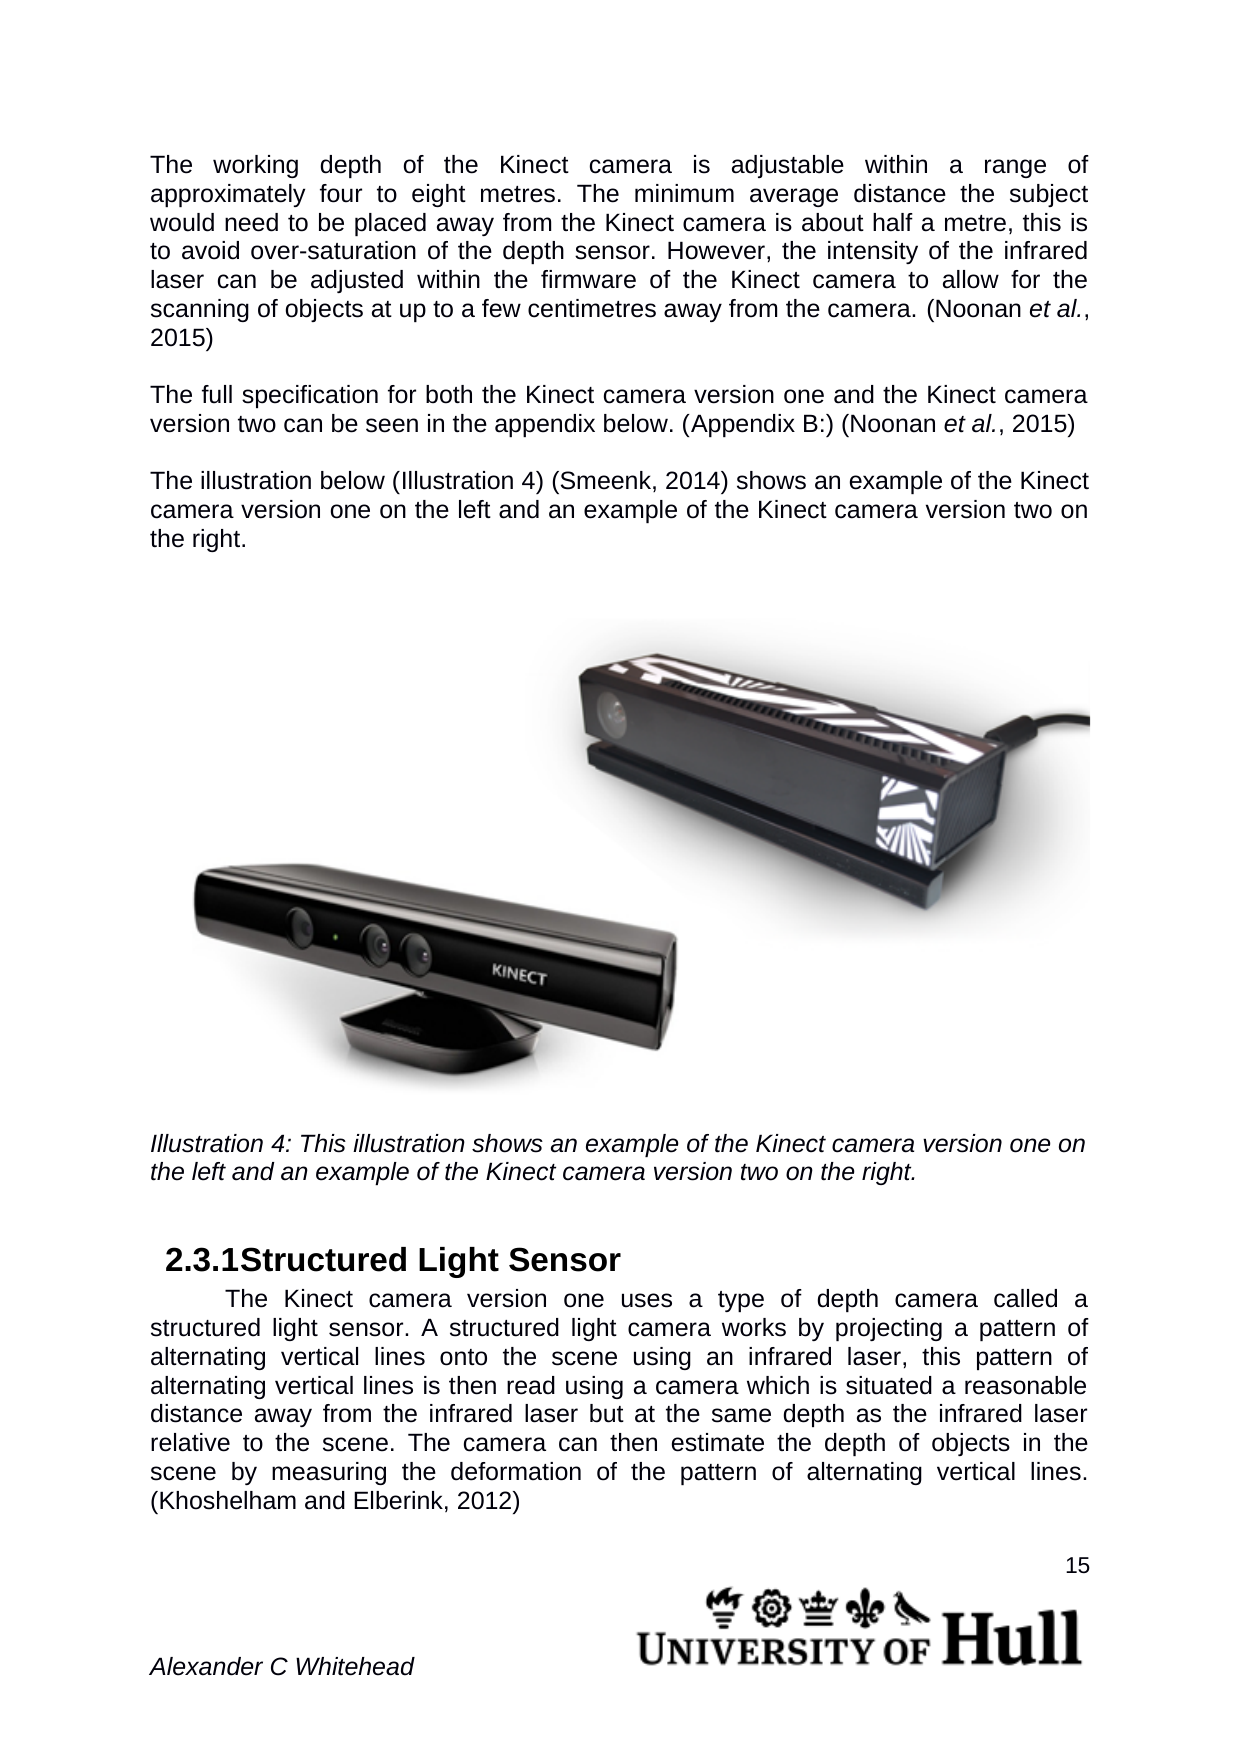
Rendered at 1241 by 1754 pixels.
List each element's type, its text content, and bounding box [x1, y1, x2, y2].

text The full specification for both the Kinect camera version one and the Kinect camera version two can be seen in the appendix below. (Appendix B:) (Noonan et al., 2015)⁠ [150, 380, 1090, 437]
text The illustration below (Illustration 4) (Smeenk, 2014)⁠ shows an example of the Kinect camera version one on the left and an example of the Kinect camera version two on the right. [150, 466, 1090, 552]
picture [630, 1578, 1091, 1675]
text The Kinect camera version one uses a type of depth camera called a structured light sensor. A structured light camera works by projecting a pattern of alternating vertical lines onto the scene using an infrared laser, this pattern of alternating vertical lines is then read using a camera which is situated a reasonable distance away from the infrared laser but at the same depth as the infrared laser relative to the scene. The camera can then estimate the depth of objects in the scene by measuring the deformation of the pattern of alternating vertical lines. (Khoshelham and Elberink, 2012)⁠ [150, 1284, 1090, 1514]
picture [150, 593, 1091, 1124]
text The working depth of the Kinect camera is adjustable within a range of approximately four to eight metres. The minimum average distance the subject would need to be placed away from the Kinect camera is about half a metre, this is to avoid over-saturation of the depth sensor. However, the intensity of the infrared laser can be adjusted within the firmware of the Kinect camera to allow for the scanning of objects at up to a few centimetres away from the camera. (Noonan et al., 2015) [150, 150, 1090, 351]
subtitle Structured Light Sensor [165, 1240, 1090, 1278]
text Illustration 4: This illustration shows an example of the Kinect camera version one on the left and an example of the Kinect camera version two on the right. [150, 1124, 1090, 1186]
